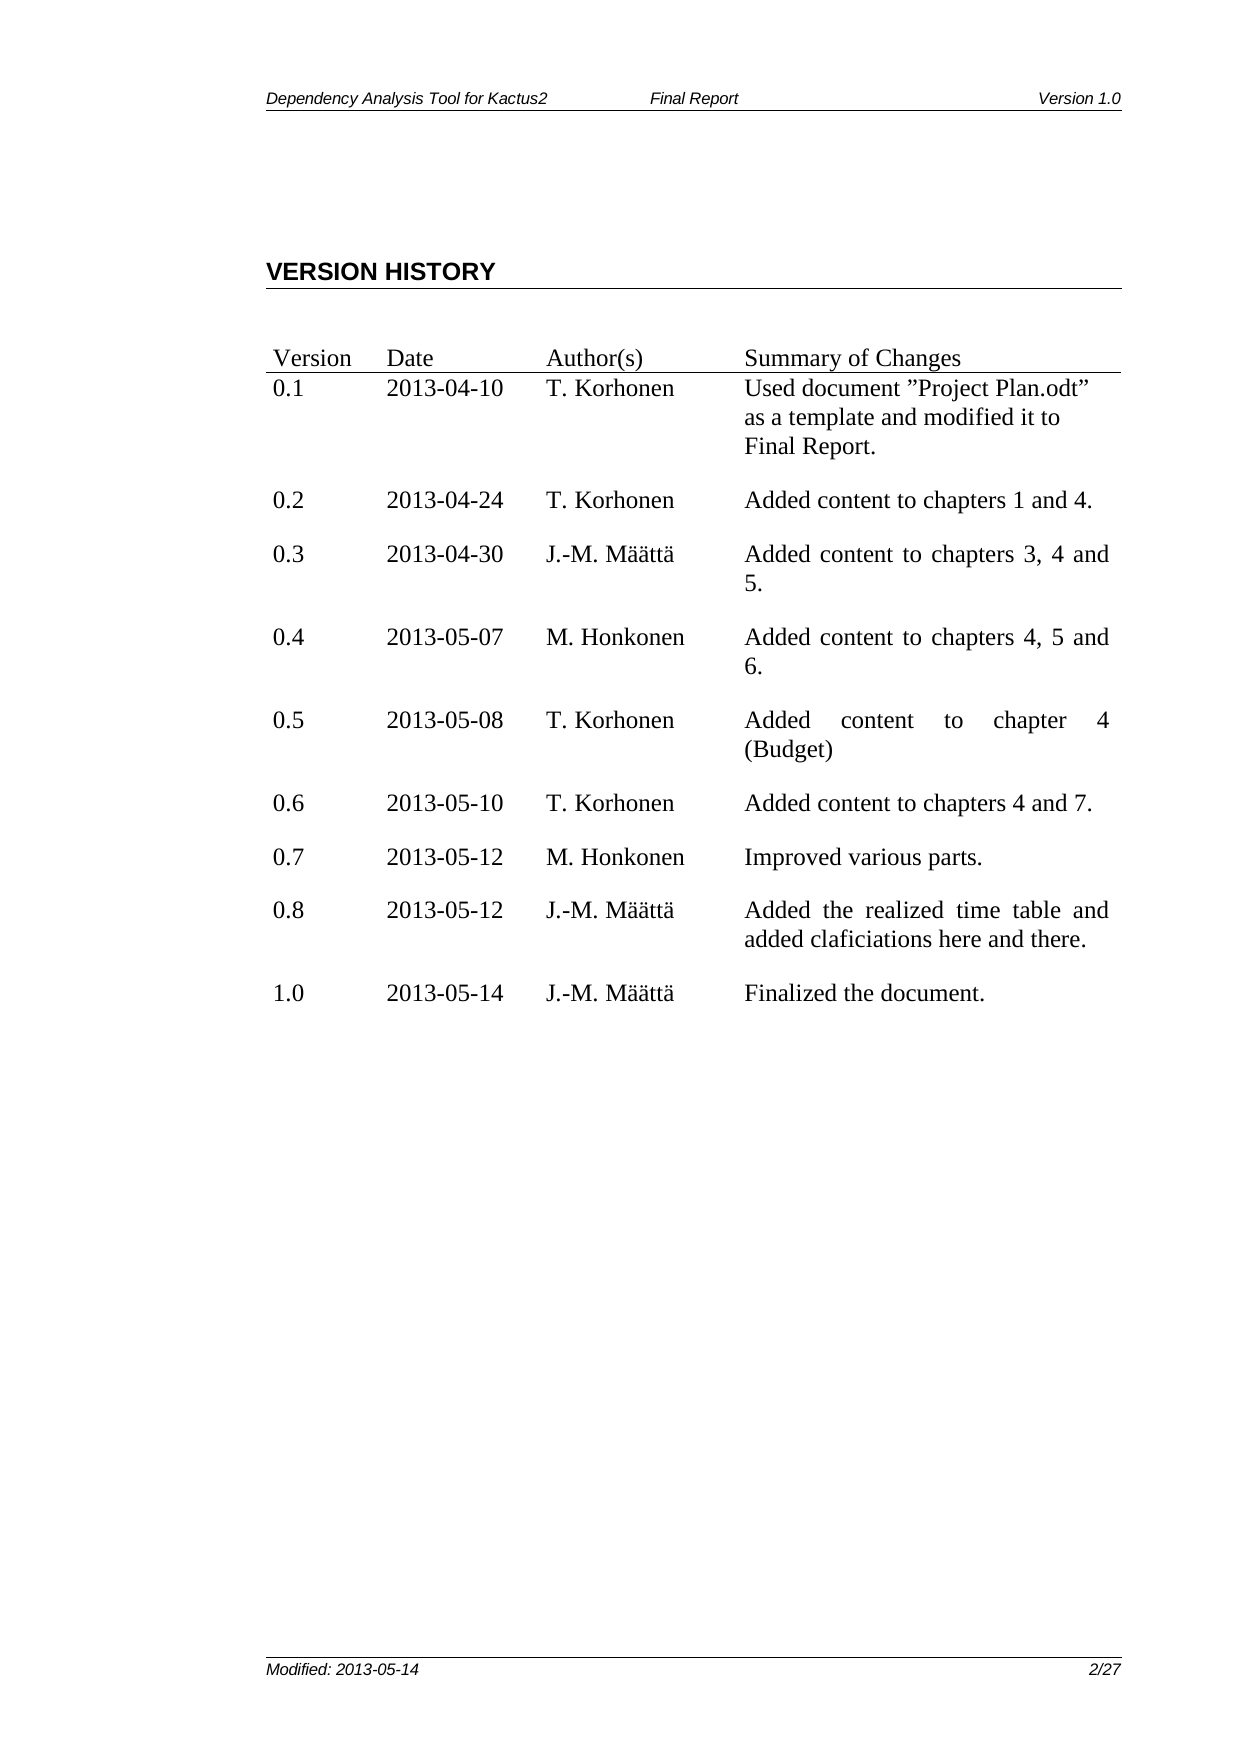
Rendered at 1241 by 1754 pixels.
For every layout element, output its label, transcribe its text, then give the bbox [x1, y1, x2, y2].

table_cell J.-M. Määttä [535, 539, 733, 622]
table_cell 2013-04-24 [375, 485, 534, 539]
table_cell 0.8 [266, 895, 375, 978]
table_cell J.-M. Määttä [535, 978, 733, 1032]
table_cell Added content to chapters 4, 5 and 6. [733, 622, 1121, 704]
table_cell 2013-04-10 [375, 373, 534, 485]
table_cell Added the realized time table and added claficiations here and there. [733, 895, 1121, 978]
table_cell Finalized the document. [733, 978, 1121, 1032]
table_cell 0.1 [266, 373, 375, 485]
table_header Author(s) [535, 343, 733, 372]
table_cell Added content to chapters 3, 4 and 5. [733, 539, 1121, 622]
table_cell 2013-05-14 [375, 978, 534, 1032]
table_cell 2013-05-10 [375, 788, 534, 841]
table_cell 2013-05-07 [375, 622, 534, 704]
table_cell 0.7 [266, 841, 375, 895]
table_cell T. Korhonen [535, 373, 733, 485]
table_cell 0.3 [266, 539, 375, 622]
table_cell 0.4 [266, 622, 375, 704]
table_cell M. Honkonen [535, 622, 733, 704]
table_cell T. Korhonen [535, 485, 733, 539]
table_cell Added content to chapter 4 (Budget) [733, 705, 1121, 787]
table_cell T. Korhonen [535, 705, 733, 787]
table_cell 0.6 [266, 788, 375, 841]
table_cell Improved various parts. [733, 841, 1121, 895]
table_cell M. Honkonen [535, 841, 733, 895]
table_cell J.-M. Määttä [535, 895, 733, 978]
table_cell 2013-05-12 [375, 895, 534, 978]
table_cell 2013-05-12 [375, 841, 534, 895]
table_cell T. Korhonen [535, 788, 733, 841]
table_cell 0.5 [266, 705, 375, 787]
table_cell Added content to chapters 1 and 4. [733, 485, 1121, 539]
list Version History [266, 257, 1122, 288]
table_header Date [375, 343, 534, 372]
table_cell 0.2 [266, 485, 375, 539]
table_header Version [266, 343, 375, 372]
table_cell 1.0 [266, 978, 375, 1032]
table_cell 2013-05-08 [375, 705, 534, 787]
table_cell Used document ”Project Plan.odt” as a template and modified it to Final Report. [733, 373, 1121, 485]
table_cell 2013-04-30 [375, 539, 534, 622]
table_header Summary of Changes [733, 343, 1121, 372]
table_cell Added content to chapters 4 and 7. [733, 788, 1121, 841]
